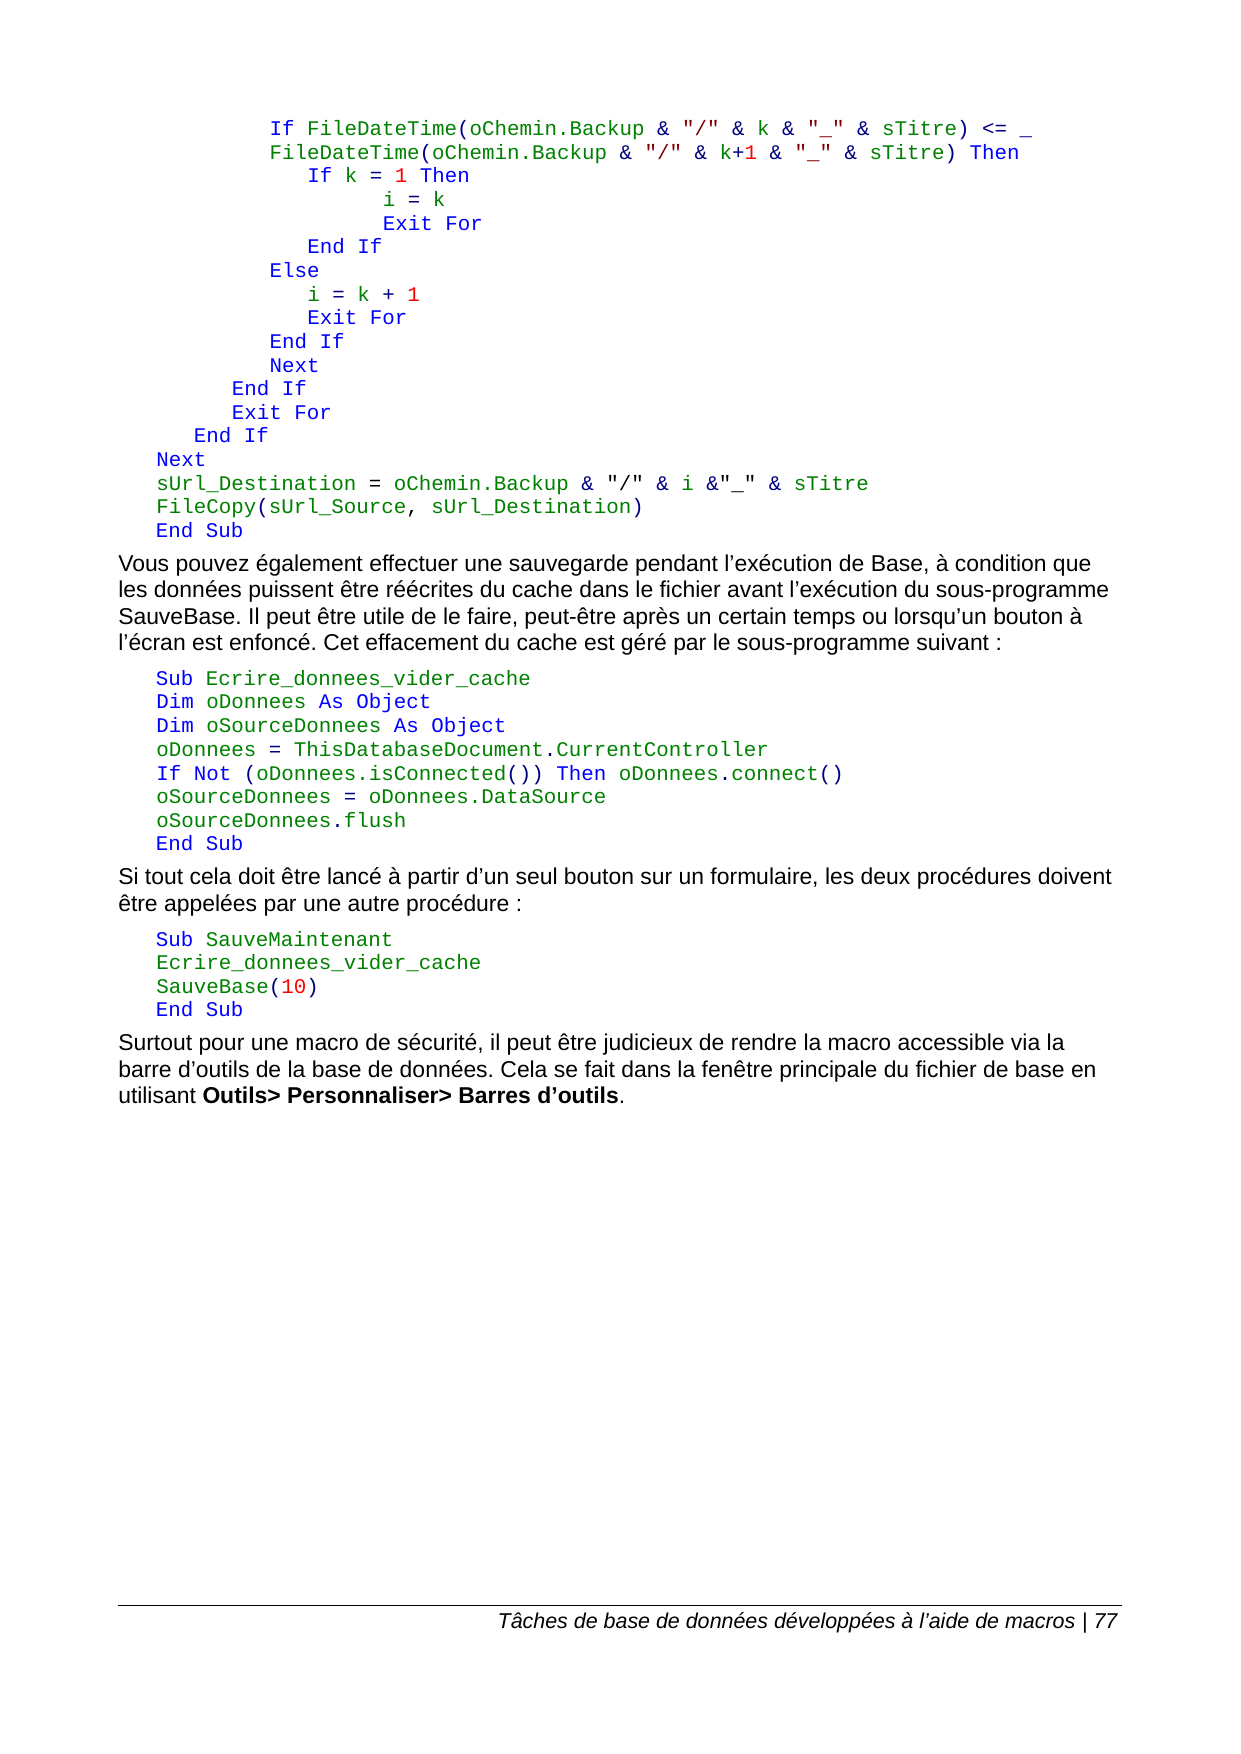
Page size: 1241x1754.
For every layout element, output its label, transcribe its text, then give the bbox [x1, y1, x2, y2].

text i = k [156, 189, 1122, 213]
text Exit For [156, 307, 1122, 331]
text If k = 1 Then [156, 165, 1122, 189]
text Dim oDonnees As Object [156, 692, 1122, 715]
text FileCopy(sUrl_Source, sUrl_Destination) [156, 496, 1122, 520]
text If FileDateTime(oChemin.Backup & "/" & k & "_" & sTitre) <= _ FileDateTime(oChemin.Backup & "/" & k+1 & "_" & sTitre) Then [156, 118, 1122, 165]
text Else [156, 260, 1122, 284]
text oSourceDonnees.flush [156, 810, 1122, 833]
text Dim oSourceDonnees As Object [156, 715, 1122, 739]
text End If [156, 378, 1122, 402]
text Next [156, 449, 1122, 473]
text Next [156, 354, 1122, 378]
text Vous pouvez également effectuer une sauvegarde pendant l’exécution de Base, à condition que les données puissent être réécrites du cache dans le fichier avant l’exécution du sous-programme SauveBase. Il peut être utile de le faire, peut-être après un certain temps ou lorsqu’un bouton à l’écran est enfoncé. Cet effacement du cache est géré par le sous-programme suivant : [118, 550, 1122, 655]
text SauveBase(10) [156, 976, 1122, 999]
text Ecrire_donnees_vider_cache [156, 952, 1122, 976]
text End Sub [156, 999, 1122, 1023]
text Surtout pour une macro de sécurité, il peut être judicieux de rendre la macro accessible via la barre d’outils de la base de données. Cela se fait dans la fenêtre principale du fichier de base en utilisant Outils> Personnaliser> Barres d’outils. [118, 1029, 1122, 1108]
text sUrl_Destination = oChemin.Backup & "/" & i &"_" & sTitre [156, 473, 1122, 496]
text Si tout cela doit être lancé à partir d’un seul bouton sur un formulaire, les deux procédures doivent être appelées par une autre procédure : [118, 863, 1122, 916]
text End If [156, 236, 1122, 260]
text Sub Ecrire_donnees_vider_cache [156, 668, 1122, 692]
text Sub SauveMaintenant [156, 928, 1122, 952]
text End Sub [156, 833, 1122, 857]
text i = k + 1 [156, 284, 1122, 307]
text End Sub [156, 520, 1122, 544]
text Exit For [156, 402, 1122, 426]
text End If [156, 426, 1122, 449]
text oSourceDonnees = oDonnees.DataSource [156, 786, 1122, 810]
text If Not (oDonnees.isConnected()) Then oDonnees.connect() [156, 762, 1122, 786]
text Exit For [156, 213, 1122, 236]
text End If [156, 331, 1122, 354]
text oDonnees = ThisDatabaseDocument.CurrentController [156, 739, 1122, 762]
